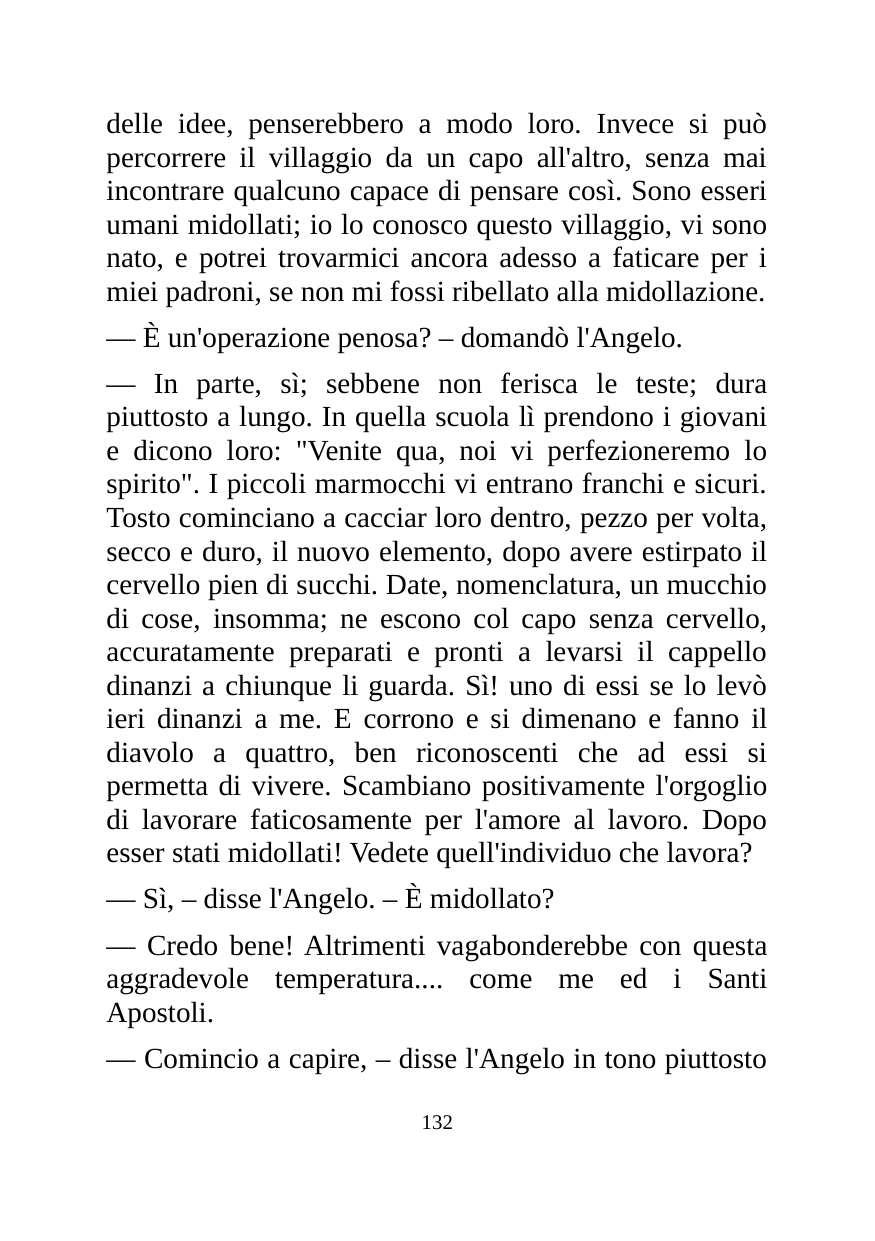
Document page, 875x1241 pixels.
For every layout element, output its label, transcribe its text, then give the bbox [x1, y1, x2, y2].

text — Sì, – disse l'Angelo. – È midollato? [106, 882, 768, 915]
text delle idee, penserebbero a modo loro. Invece si può percorrere il villaggio da un capo all'altro, senza mai incontrare qualcuno capace di pensare così. Sono esseri umani midollati; io lo conosco questo villaggio, vi sono nato, e potrei trovarmici ancora adesso a faticare per i miei padroni, se non mi fossi ribellato alla midollazione. [106, 106, 768, 307]
text — In parte, sì; sebbene non ferisca le teste; dura piuttosto a lungo. In quella scuola lì prendono i giovani e dicono loro: "Venite qua, noi vi perfezioneremo lo spirito". I piccoli marmocchi vi entrano franchi e sicuri. Tosto cominciano a cacciar loro dentro, pezzo per volta, secco e duro, il nuovo elemento, dopo avere estirpato il cervello pien di succhi. Date, nomenclatura, un mucchio di cose, insomma; ne escono col capo senza cervello, accuratamente preparati e pronti a levarsi il cappello dinanzi a chiunque li guarda. Sì! uno di essi se lo levò ieri dinanzi a me. E corrono e si dimenano e fanno il diavolo a quattro, ben riconoscenti che ad essi si permetta di vivere. Scambiano positivamente l'orgoglio di lavorare faticosamente per l'amore al lavoro. Dopo esser stati midollati! Vedete quell'individuo che lavora? [106, 366, 768, 869]
text — È un'operazione penosa? – domandò l'Angelo. [106, 320, 768, 353]
text — Comincio a capire, – disse l'Angelo in tono piuttosto [106, 1041, 768, 1074]
text — Credo bene! Altrimenti vagabonderebbe con questa aggradevole temperatura.... come me ed i Santi Apostoli. [106, 928, 768, 1028]
